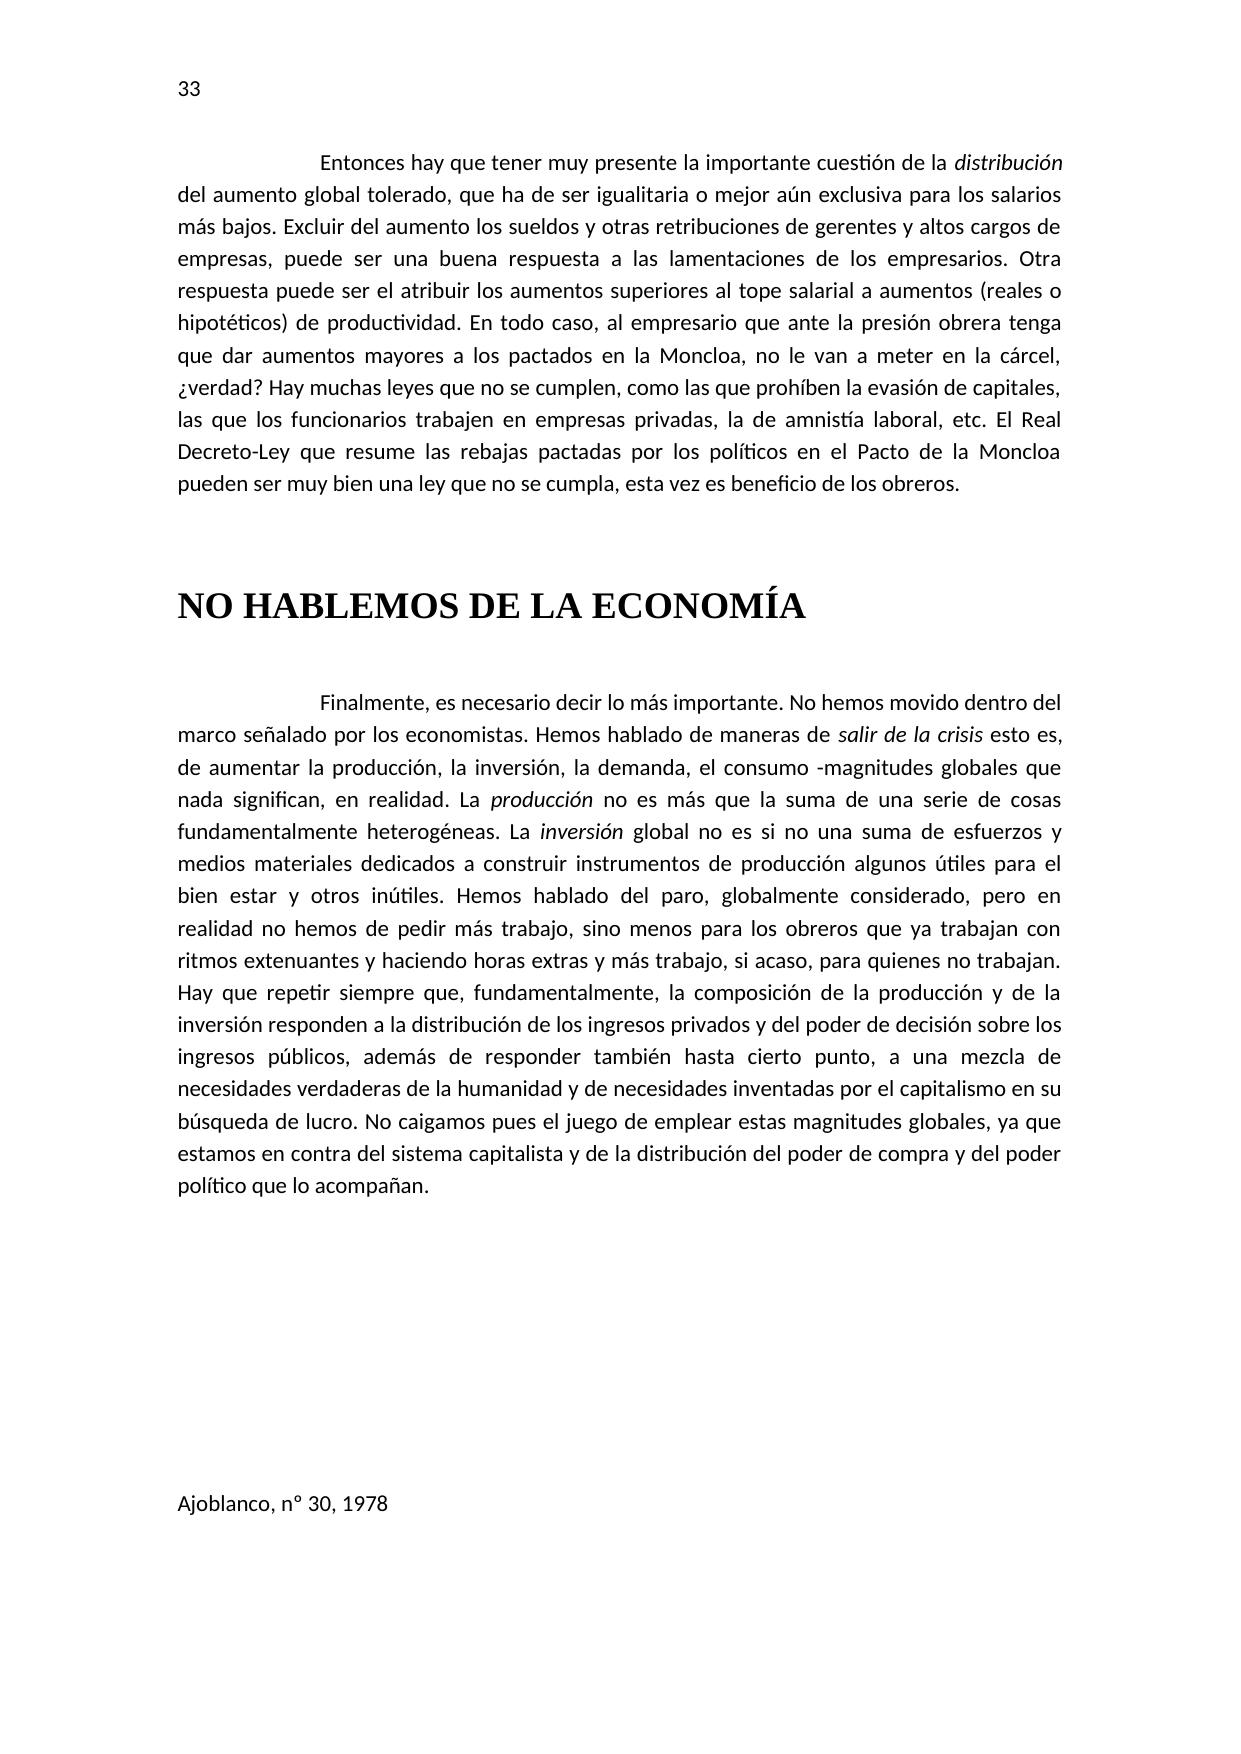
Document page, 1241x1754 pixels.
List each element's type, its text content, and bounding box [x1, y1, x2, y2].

text Ajoblanco, nº 30, 1978 [177, 1489, 1063, 1517]
list Entonces hay que tener muy presente la importante cuestión de la distribución del aumento global tolerado, que ha de ser igualitaria o mejor aún exclusiva para los salarios más bajos. Excluir del aumento los sueldos y otras retribuciones de gerentes y altos cargos de empresas, puede ser una buena respuesta a las lamentaciones de los empresarios. Otra respuesta puede ser el atribuir los aumentos superiores al tope salarial a aumentos (reales o hipotéticos) de productividad. En todo caso, al empresario que ante la presión obrera tenga que dar aumentos mayores a los pactados en la Moncloa, no le van a meter en la cárcel, ¿verdad? Hay muchas leyes que no se cumplen, como las que prohíben la evasión de capitales, las que los funcionarios trabajen en empresas privadas, la de amnistía laboral, etc. El Real Decreto-Ley que resume las rebajas pactadas por los políticos en el Pacto de la Moncloa pueden ser muy bien una ley que no se cumpla, esta vez es beneficio de los obreros. [177, 148, 1063, 497]
subtitle NO HABLEMOS DE LA ECONOMÍA [177, 584, 1063, 627]
list Finalmente, es necesario decir lo más importante. No hemos movido dentro del marco señalado por los economistas. Hemos hablado de maneras de salir de la crisis esto es, de aumentar la producción, la inversión, la demanda, el consumo -magnitudes globales que nada significan, en realidad. La producción no es más que la suma de una serie de cosas fundamentalmente heterogéneas. La inversión global no es si no una suma de esfuerzos y medios materiales dedicados a construir instrumentos de producción algunos útiles para el bien estar y otros inútiles. Hemos hablado del paro, globalmente considerado, pero en realidad no hemos de pedir más trabajo, sino menos para los obreros que ya trabajan con ritmos extenuantes y haciendo horas extras y más trabajo, si acaso, para quienes no trabajan. Hay que repetir siempre que, fundamentalmente, la composición de la producción y de la inversión responden a la distribución de los ingresos privados y del poder de decisión sobre los ingresos públicos, además de responder también hasta cierto punto, a una mezcla de necesidades verdaderas de la humanidad y de necesidades inventadas por el capitalismo en su búsqueda de lucro. No caigamos pues el juego de emplear estas magnitudes globales, ya que estamos en contra del sistema capitalista y de la distribución del poder de compra y del poder político que lo acompañan. [177, 688, 1063, 1199]
